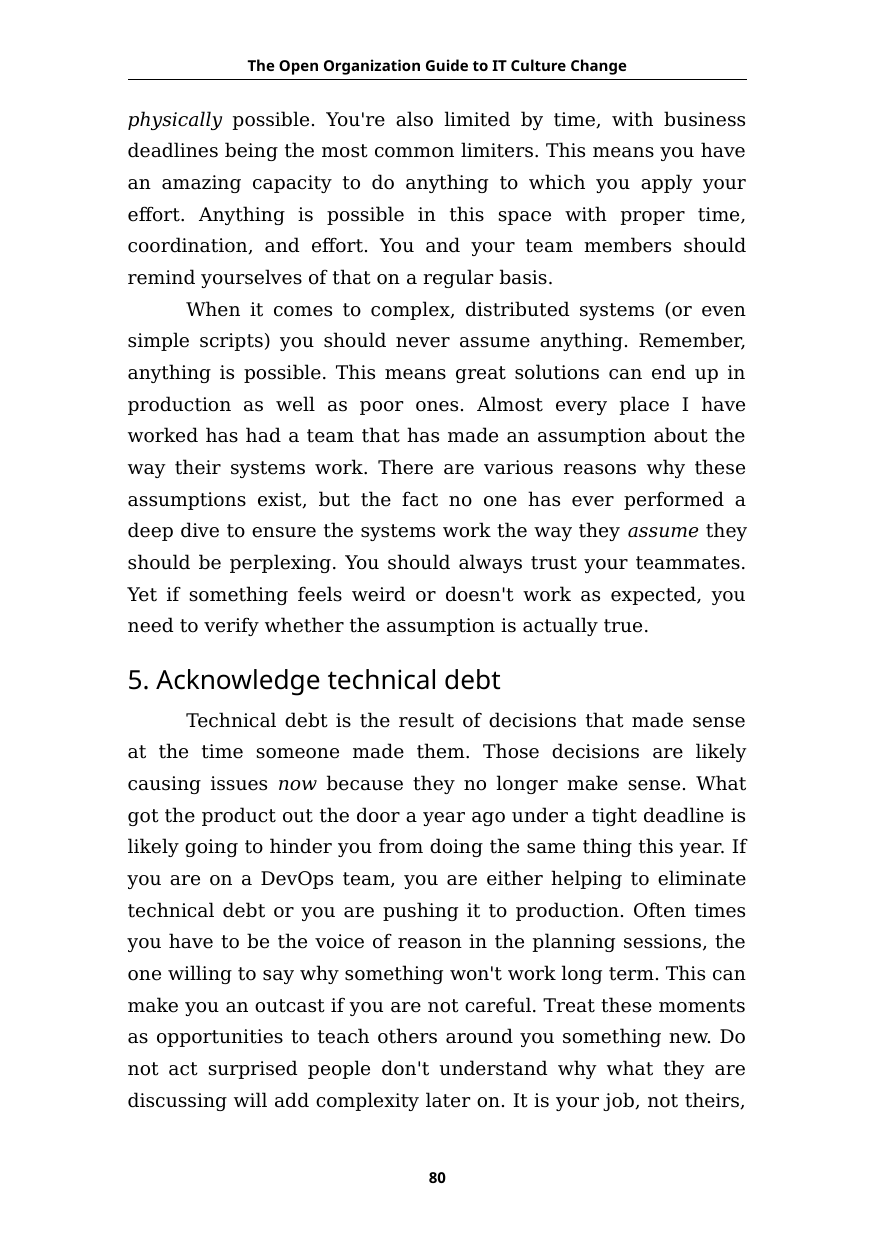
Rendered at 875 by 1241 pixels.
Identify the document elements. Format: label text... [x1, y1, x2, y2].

text When it comes to complex, distributed systems (or even simple scripts) you should never assume anything. Remember, anything is possible. This means great solutions can end up in production as well as poor ones. Almost every place I have worked has had a team that has made an assumption about the way their systems work. There are various reasons why these assumptions exist, but the fact no one has ever performed a deep dive to ensure the systems work the way they assume they should be perplexing. You should always trust your teammates. Yet if something feels weird or doesn't work as expected, you need to verify whether the assumption is actually true. [127, 299, 747, 637]
text Technical debt is the result of decisions that made sense at the time someone made them. Those decisions are likely causing issues now because they no longer make sense. What got the product out the door a year ago under a tight deadline is likely going to hinder you from doing the same thing this year. If you are on a DevOps team, you are either helping to eliminate technical debt or you are pushing it to production. Often times you have to be the voice of reason in the planning sessions, the one willing to say why something won't work long term. This can make you an outcast if you are not careful. Treat these moments as opportunities to teach others around you something new. Do not act surprised people don't understand why what they are discussing will add complexity later on. It is your job, not theirs, [127, 710, 747, 1112]
text physically possible. You're also limited by time, with business deadlines being the most common limiters. This means you have an amazing capacity to do anything to which you apply your effort. Anything is possible in this space with proper time, coordination, and effort. You and your team members should remind yourselves of that on a regular basis. [127, 109, 747, 289]
subtitle 5. Acknowledge technical debt [127, 662, 747, 697]
